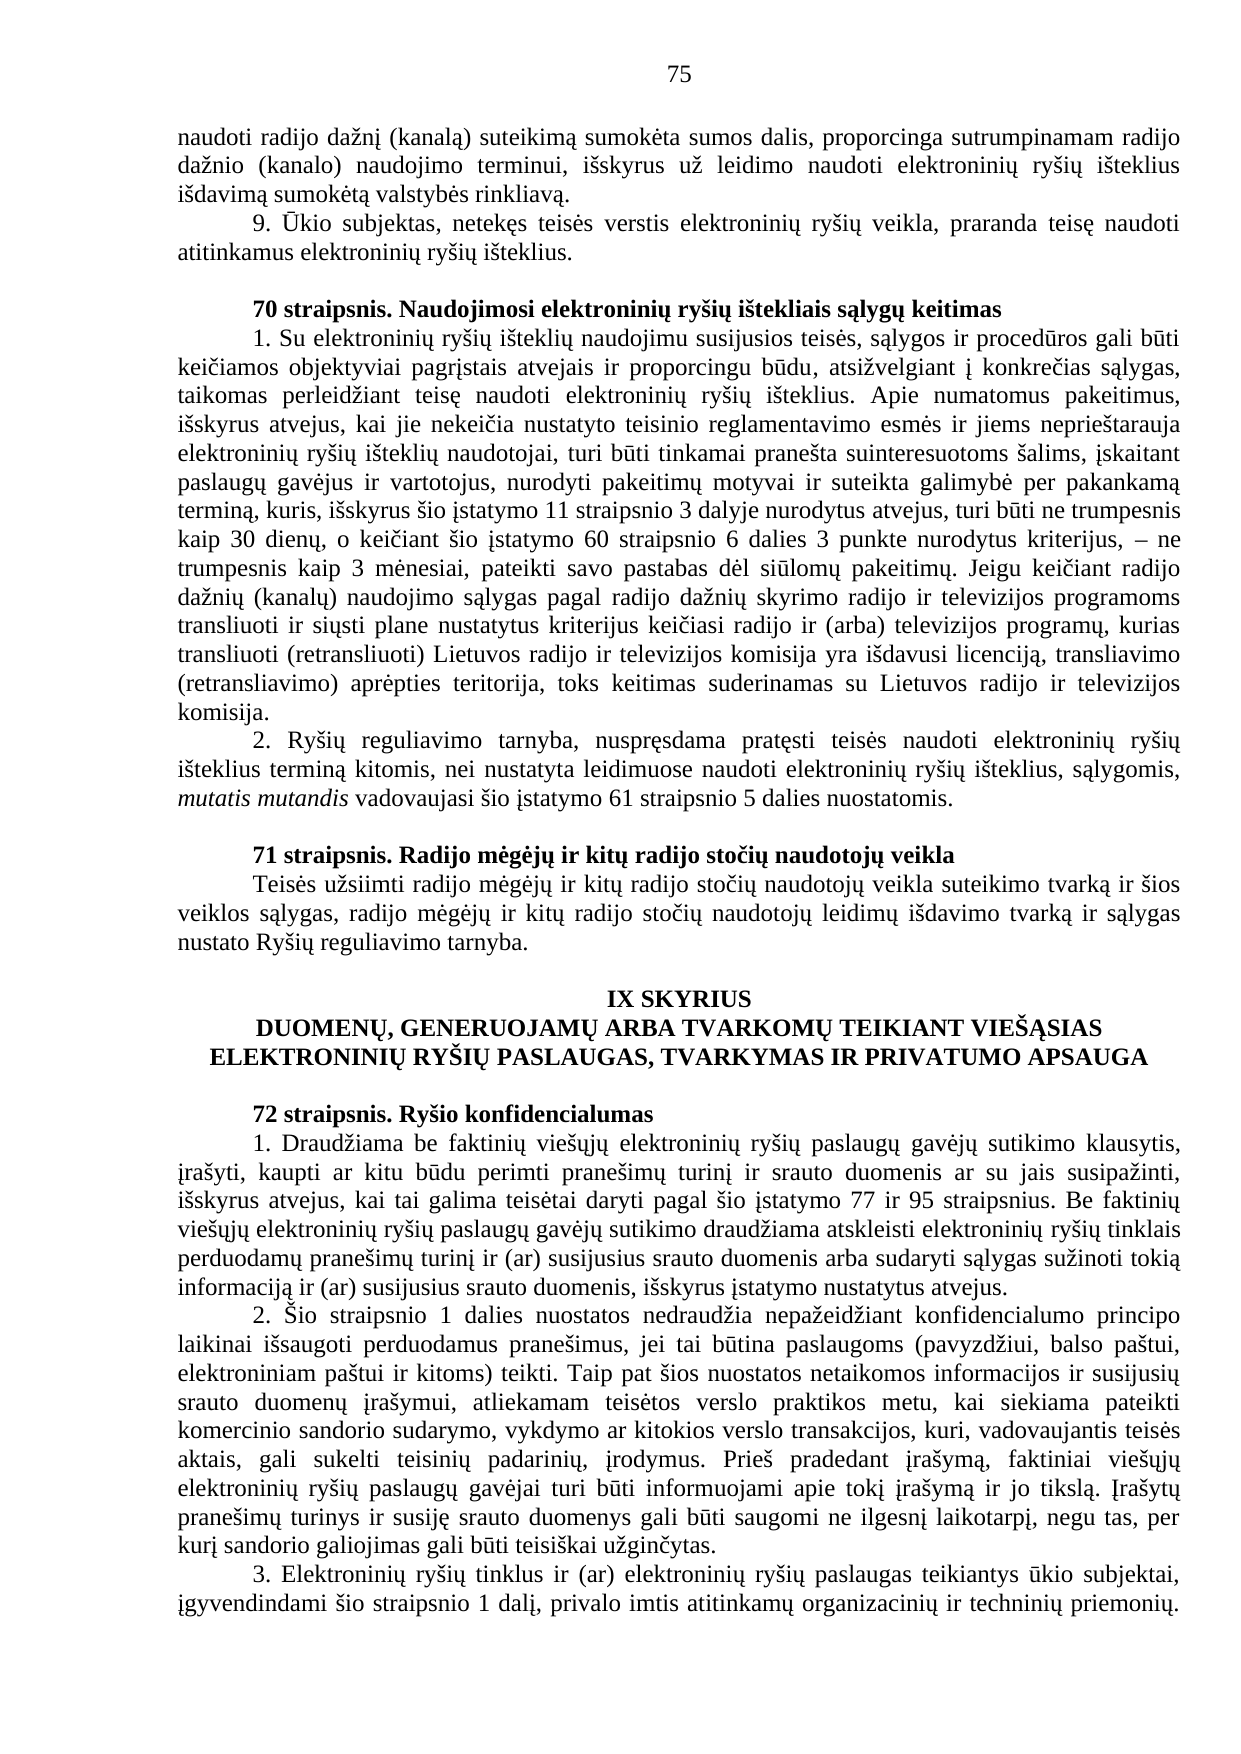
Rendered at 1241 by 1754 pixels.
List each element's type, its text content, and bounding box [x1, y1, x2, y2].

text 1. Draudžiama be faktinių viešųjų elektroninių ryšių paslaugų gavėjų sutikimo klausytis, įrašyti, kaupti ar kitu būdu perimti pranešimų turinį ir srauto duomenis ar su jais susipažinti, išskyrus atvejus, kai tai galima teisėtai daryti pagal šio įstatymo 77 ir 95 straipsnius. Be faktinių viešųjų elektroninių ryšių paslaugų gavėjų sutikimo draudžiama atskleisti elektroninių ryšių tinklais perduodamų pranešimų turinį ir (ar) susijusius srauto duomenis arba sudaryti sąlygas sužinoti tokią informaciją ir (ar) susijusius srauto duomenis, išskyrus įstatymo nustatytus atvejus. [177, 1128, 1181, 1301]
text 1. Su elektroninių ryšių išteklių naudojimu susijusios teisės, sąlygos ir procedūros gali būti keičiamos objektyviai pagrįstais atvejais ir proporcingu būdu, atsižvelgiant į konkrečias sąlygas, taikomas perleidžiant teisę naudoti elektroninių ryšių išteklius. Apie numatomus pakeitimus, išskyrus atvejus, kai jie nekeičia nustatyto teisinio reglamentavimo esmės ir jiems neprieštarauja elektroninių ryšių išteklių naudotojai, turi būti tinkamai pranešta suinteresuotoms šalims, įskaitant paslaugų gavėjus ir vartotojus, nurodyti pakeitimų motyvai ir suteikta galimybė per pakankamą terminą, kuris, išskyrus šio įstatymo 11 straipsnio 3 dalyje nurodytus atvejus, turi būti ne trumpesnis kaip 30 dienų, o keičiant šio įstatymo 60 straipsnio 6 dalies 3 punkte nurodytus kriterijus, – ne trumpesnis kaip 3 mėnesiai, pateikti savo pastabas dėl siūlomų pakeitimų. Jeigu keičiant radijo dažnių (kanalų) naudojimo sąlygas pagal radijo dažnių skyrimo radijo ir televizijos programoms transliuoti ir siųsti plane nustatytus kriterijus keičiasi radijo ir (arba) televizijos programų, kurias transliuoti (retransliuoti) Lietuvos radijo ir televizijos komisija yra išdavusi licenciją, transliavimo (retransliavimo) aprėpties teritorija, toks keitimas suderinamas su Lietuvos radijo ir televizijos komisija. [177, 323, 1181, 726]
text Teisės užsiimti radijo mėgėjų ir kitų radijo stočių naudotojų veikla suteikimo tvarką ir šios veiklos sąlygas, radijo mėgėjų ir kitų radijo stočių naudotojų leidimų išdavimo tvarką ir sąlygas nustato Ryšių reguliavimo tarnyba. [177, 869, 1181, 956]
text 2. Ryšių reguliavimo tarnyba, nuspręsdama pratęsti teisės naudoti elektroninių ryšių išteklius terminą kitomis, nei nustatyta leidimuose naudoti elektroninių ryšių išteklius, sąlygomis, mutatis mutandis vadovaujasi šio įstatymo 61 straipsnio 5 dalies nuostatomis. [177, 726, 1181, 812]
text naudoti radijo dažnį (kanalą) suteikimą sumokėta sumos dalis, proporcinga sutrumpinamam radijo dažnio (kanalo) naudojimo terminui, išskyrus už leidimo naudoti elektroninių ryšių išteklius išdavimą sumokėtą valstybės rinkliavą. [177, 122, 1181, 208]
text 71 straipsnis. Radijo mėgėjų ir kitų radijo stočių naudotojų veikla [177, 841, 1181, 869]
text IX SKYRIUS [177, 984, 1181, 1013]
text DUOMENŲ, GENERUOJAMŲ ARBA TVARKOMŲ TEIKIANT VIEŠĄSIAS ELEKTRONINIŲ RYŠIŲ PASLAUGAS, TVARKYMAS IR PRIVATUMO APSAUGA [177, 1013, 1181, 1071]
text 70 straipsnis. Naudojimosi elektroninių ryšių ištekliais sąlygų keitimas [177, 294, 1181, 323]
text 2. Šio straipsnio 1 dalies nuostatos nedraudžia nepažeidžiant konfidencialumo principo laikinai išsaugoti perduodamus pranešimus, jei tai būtina paslaugoms (pavyzdžiui, balso paštui, elektroniniam paštui ir kitoms) teikti. Taip pat šios nuostatos netaikomos informacijos ir susijusių srauto duomenų įrašymui, atliekamam teisėtos verslo praktikos metu, kai siekiama pateikti komercinio sandorio sudarymo, vykdymo ar kitokios verslo transakcijos, kuri, vadovaujantis teisės aktais, gali sukelti teisinių padarinių, įrodymus. Prieš pradedant įrašymą, faktiniai viešųjų elektroninių ryšių paslaugų gavėjai turi būti informuojami apie tokį įrašymą ir jo tikslą. Įrašytų pranešimų turinys ir susiję srauto duomenys gali būti saugomi ne ilgesnį laikotarpį, negu tas, per kurį sandorio galiojimas gali būti teisiškai užginčytas. [177, 1301, 1181, 1559]
text 3. Elektroninių ryšių tinklus ir (ar) elektroninių ryšių paslaugas teikiantys ūkio subjektai, įgyvendindami šio straipsnio 1 dalį, privalo imtis atitinkamų organizacinių ir techninių priemonių. [177, 1559, 1181, 1617]
text 72 straipsnis. Ryšio konfidencialumas [177, 1099, 1181, 1128]
text 9. Ūkio subjektas, netekęs teisės verstis elektroninių ryšių veikla, praranda teisę naudoti atitinkamus elektroninių ryšių išteklius. [177, 208, 1181, 266]
